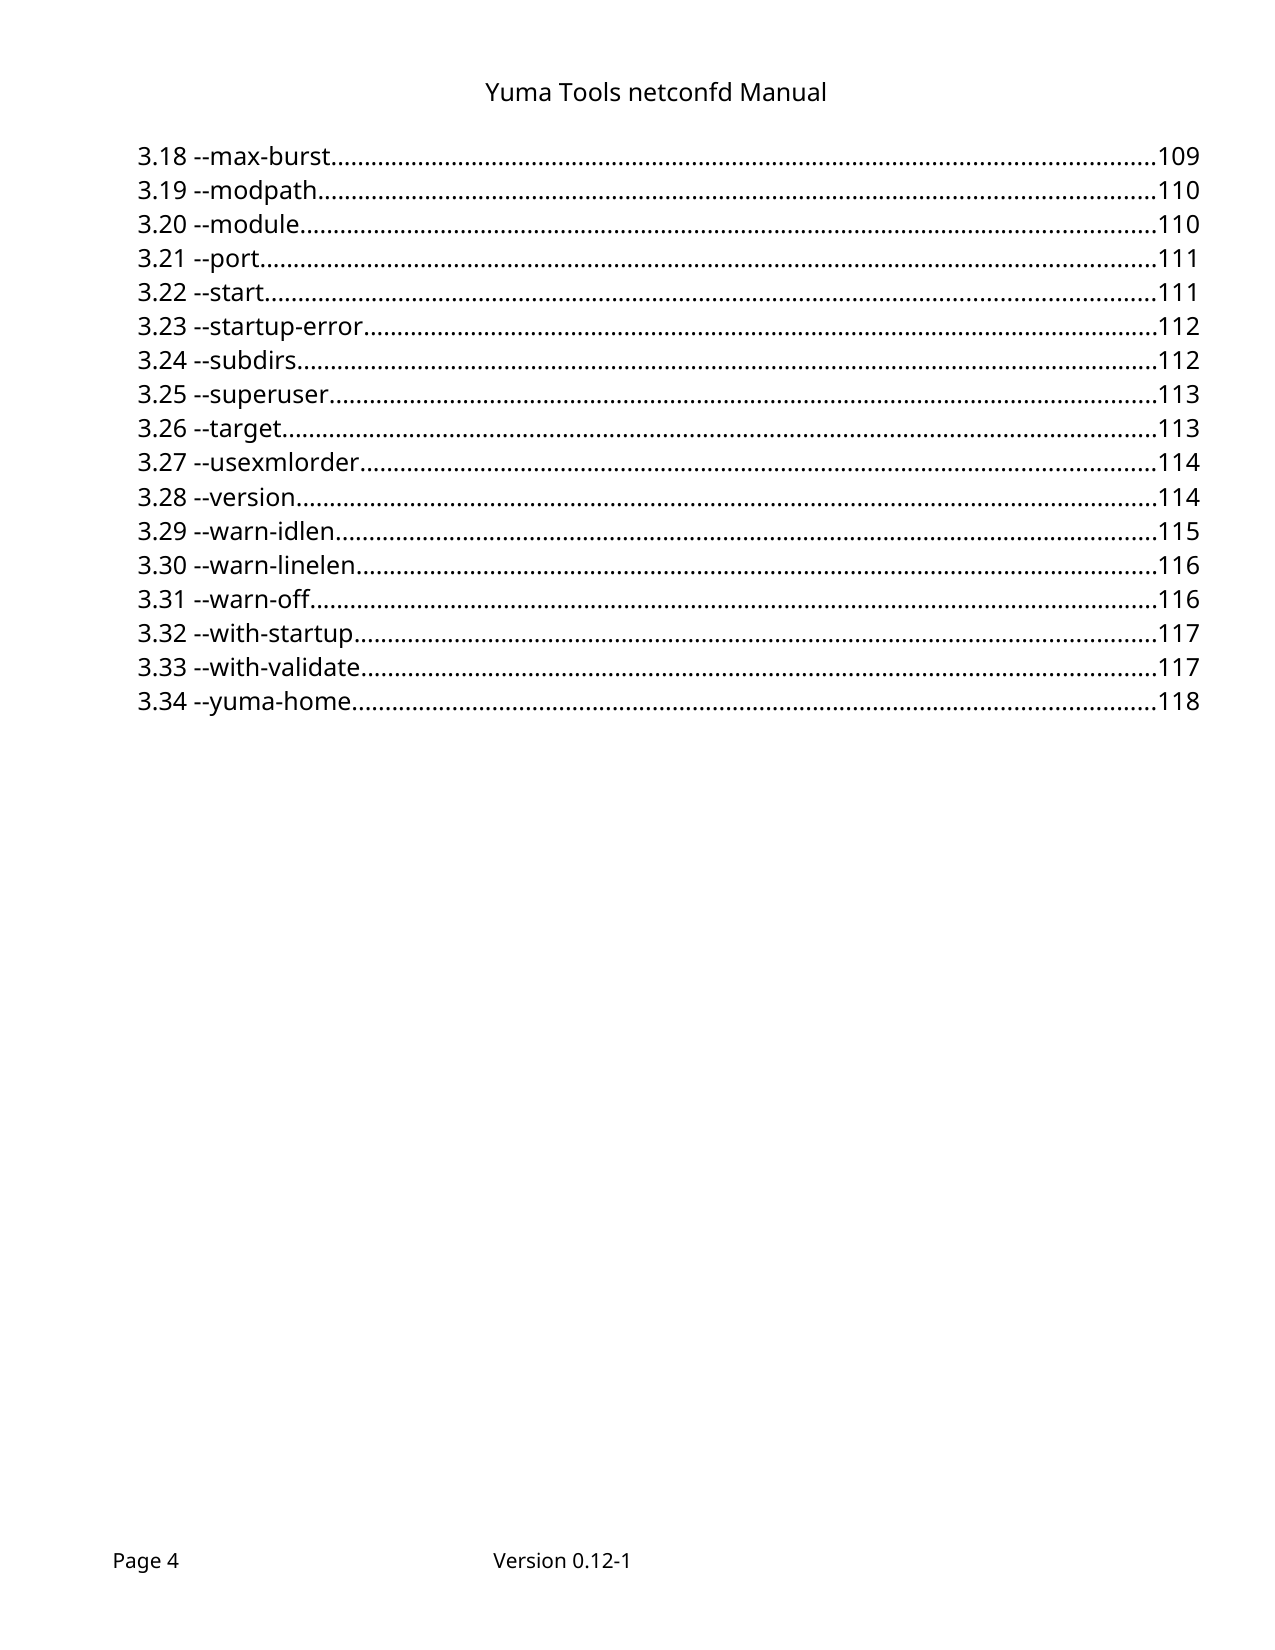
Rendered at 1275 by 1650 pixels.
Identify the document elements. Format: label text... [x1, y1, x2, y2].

text 3.28 --version 114 [137, 479, 1200, 513]
text 3.26 --target 113 [137, 411, 1200, 445]
text 3.32 --with-startup 117 [137, 615, 1200, 649]
text 3.31 --warn-off 116 [137, 581, 1200, 615]
text 3.34 --yuma-home 118 [137, 683, 1200, 718]
text 3.18 --max-burst 109 [137, 138, 1200, 173]
text 3.30 --warn-linelen 116 [137, 547, 1200, 581]
text 3.23 --startup-error 112 [137, 309, 1200, 343]
text 3.20 --module 110 [137, 207, 1200, 241]
text 3.25 --superuser 113 [137, 377, 1200, 411]
text 3.29 --warn-idlen 115 [137, 513, 1200, 547]
text 3.24 --subdirs 112 [137, 343, 1200, 377]
text 3.33 --with-validate 117 [137, 649, 1200, 683]
text 3.27 --usexmlorder 114 [137, 445, 1200, 479]
text 3.22 --start 111 [137, 275, 1200, 309]
text 3.21 --port 111 [137, 241, 1200, 275]
text 3.19 --modpath 110 [137, 173, 1200, 207]
